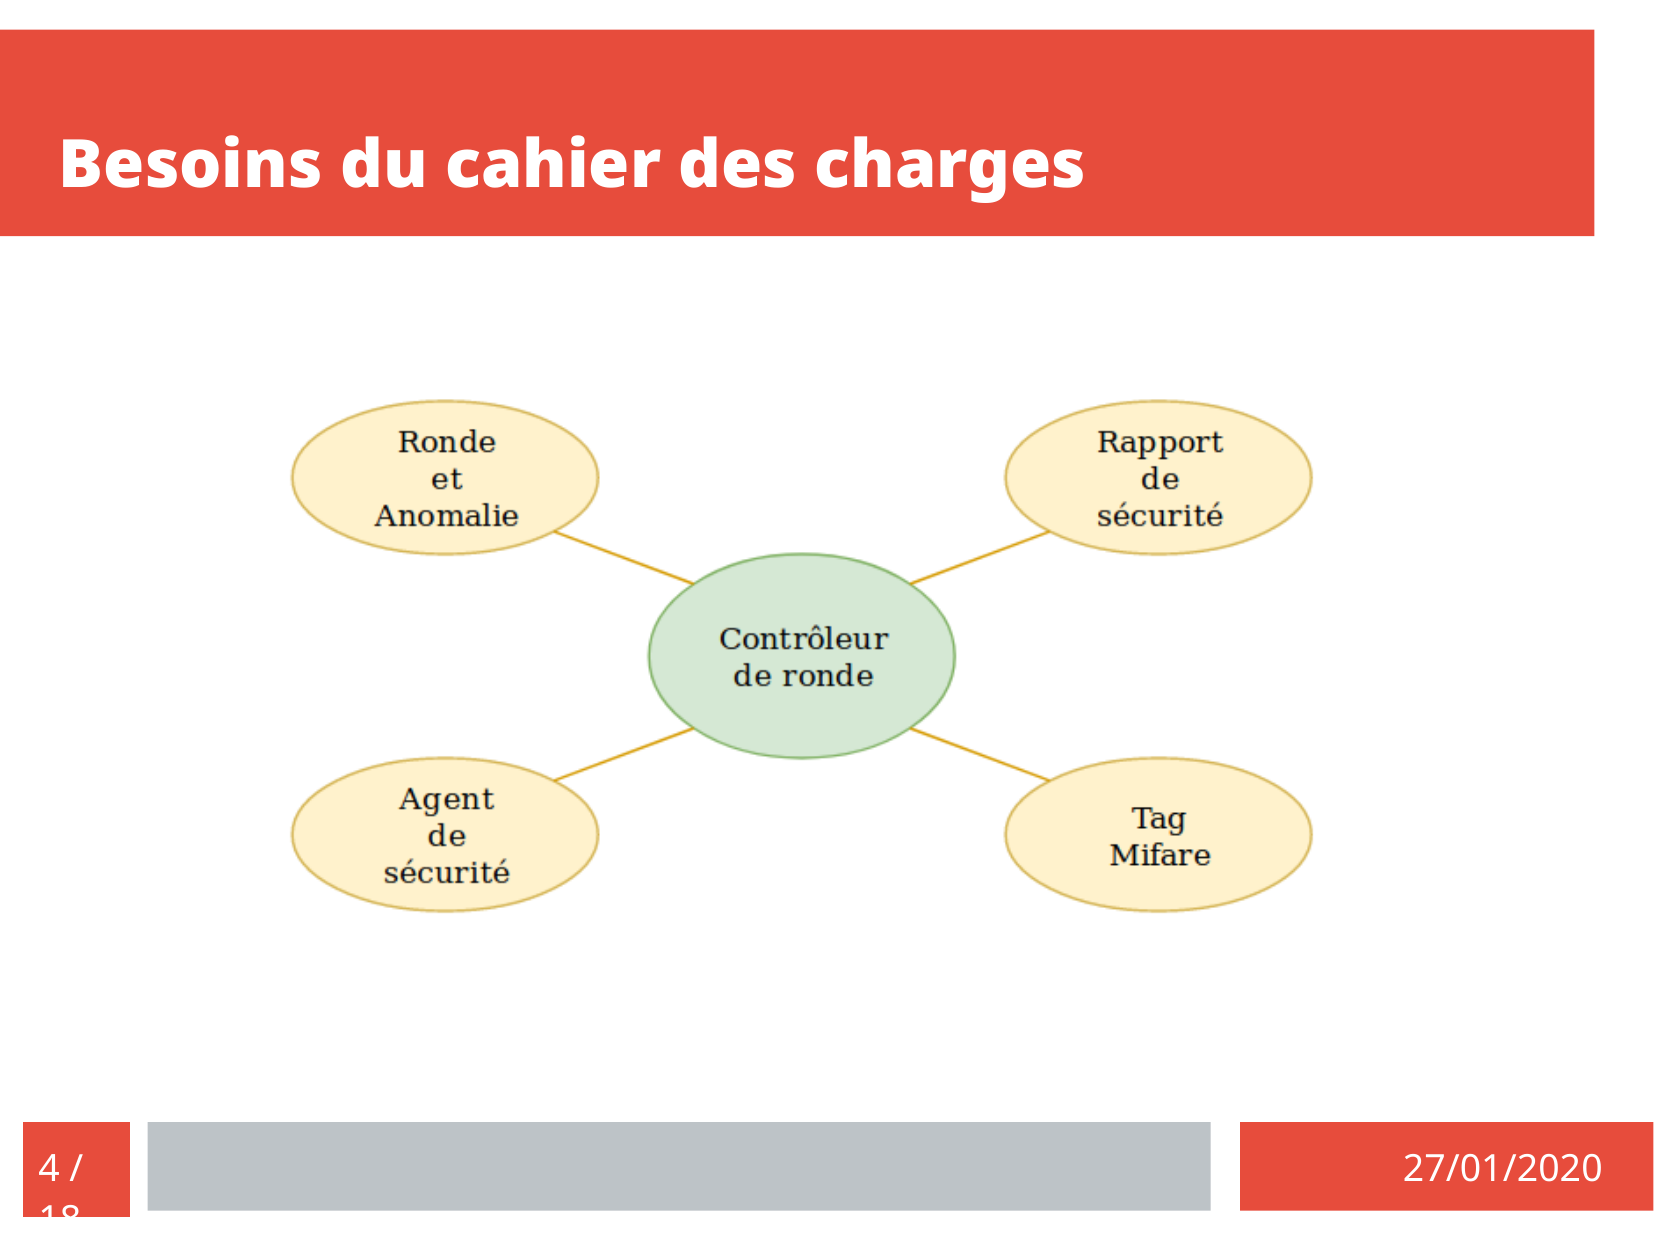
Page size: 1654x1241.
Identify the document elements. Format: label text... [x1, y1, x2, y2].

text_box <numéro> / 18 [23, 1133, 142, 1241]
title Besoins du cahier des charges [59, 59, 1595, 207]
text_box [23, 1122, 130, 1133]
text_box 27/01/2020 [1388, 1133, 1634, 1196]
picture [259, 391, 1336, 922]
